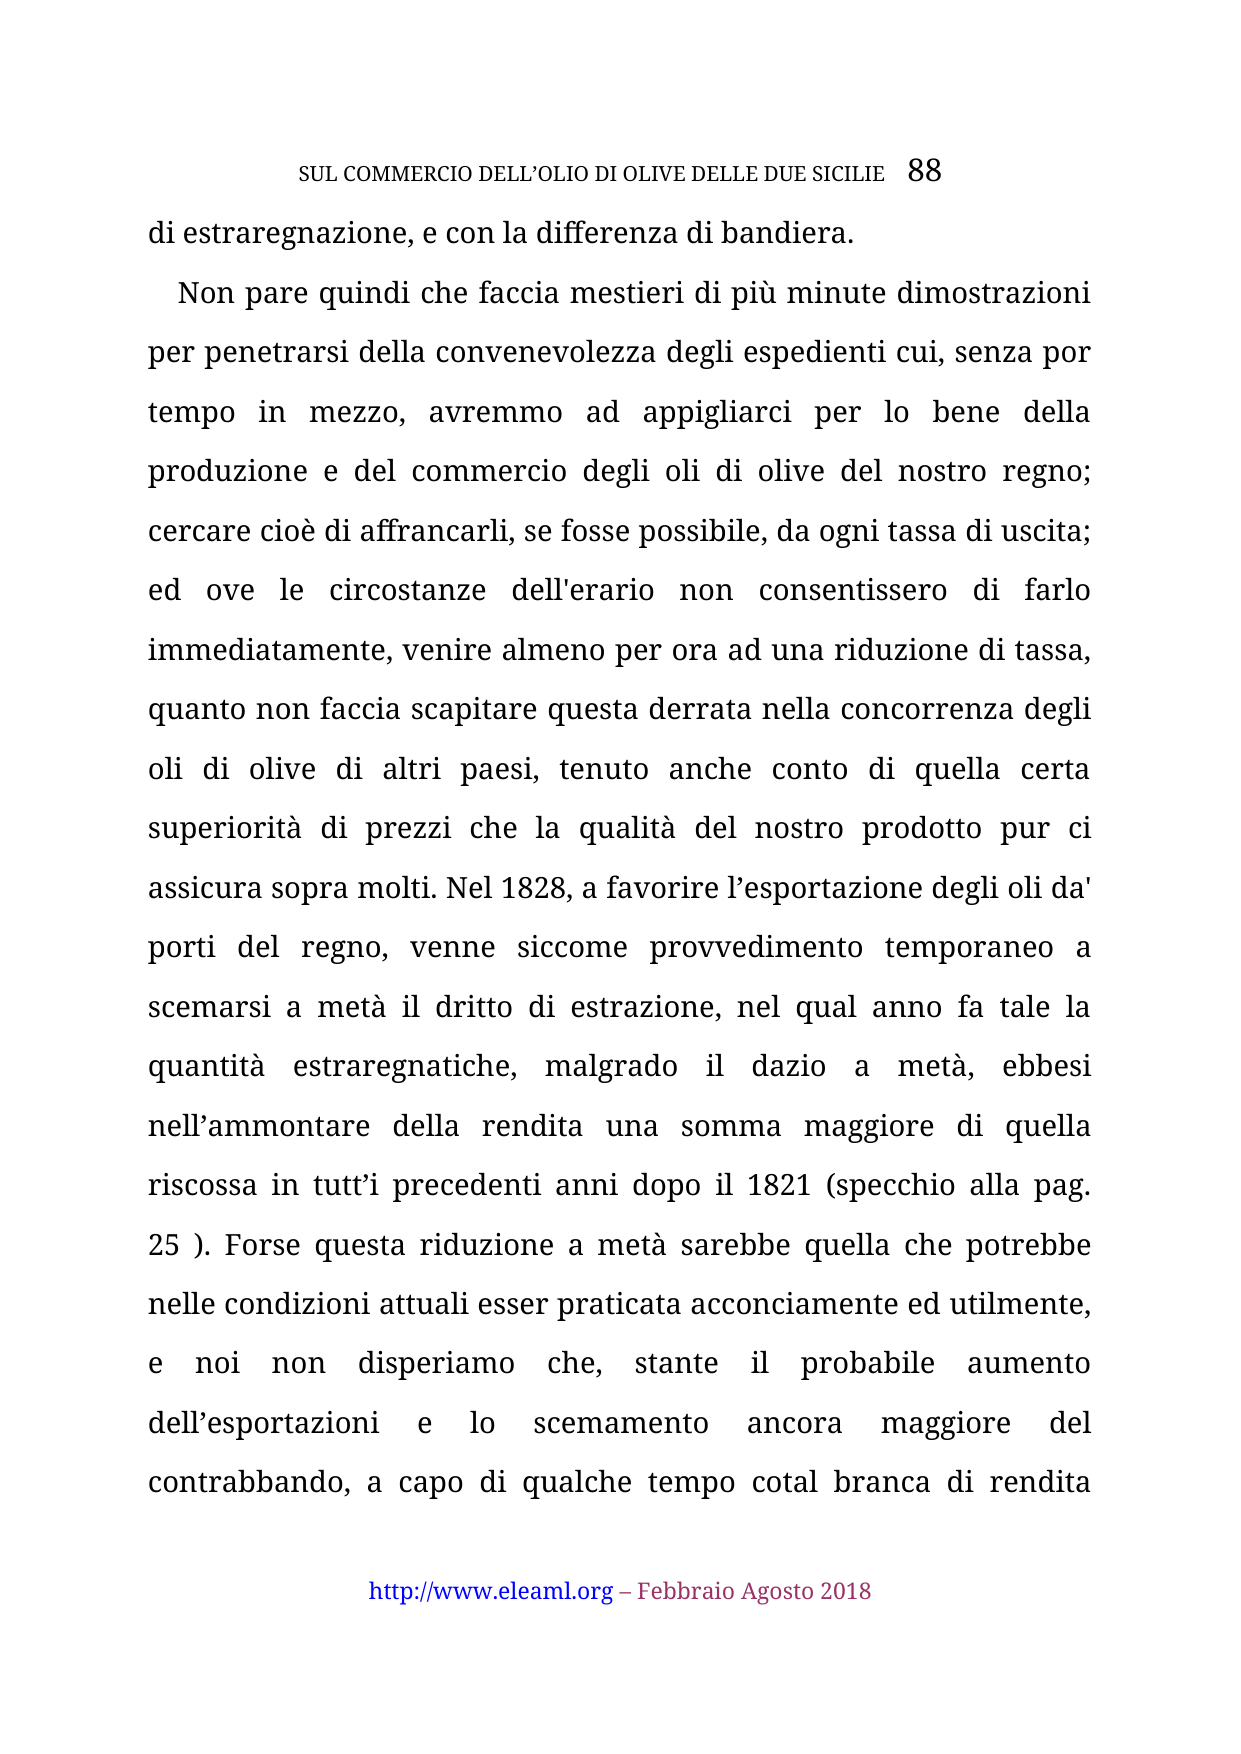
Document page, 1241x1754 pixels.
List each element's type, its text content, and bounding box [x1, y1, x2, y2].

text Non pare quindi che faccia mestieri di più minute dimostrazioni per penetrarsi della convenevolezza degli espedienti cui, senza por tempo in mezzo, avremmo ad appigliarci per lo bene della produzione e del commercio degli oli di olive del nostro regno; cercare cioè di affrancarli, se fosse possibile, da ogni tassa di uscita; ed ove le circostanze dell'erario non consentissero di farlo immediatamente, venire almeno per ora ad una riduzione di tassa, quanto non faccia scapitare questa derrata nella concorrenza degli oli di olive di altri paesi, tenuto anche conto di quella certa superiorità di prezzi che la qualità del nostro prodotto pur ci assicura sopra molti. Nel 1828, a favorire l’esportazione degli oli da' porti del regno, venne siccome provvedimento temporaneo a scemarsi a metà il dritto di estrazione, nel qual anno fa tale la quantità estraregnatiche, malgrado il dazio a metà, ebbesi nell’ammontare della rendita una somma maggiore di quella riscossa in tutt’i precedenti anni dopo il 1821 (specchio alla pag. 25 ). Forse questa riduzione a metà sarebbe quella che potrebbe nelle condizioni attuali esser praticata acconciamente ed utilmente, e noi non disperiamo che, stante il probabile aumento dell’esportazioni e lo scemamento ancora maggiore del contrabbando, a capo di qualche tempo cotal branca di rendita [148, 272, 1093, 1501]
text di estraregnazione, e con la differenza di bandiera. [148, 213, 1093, 252]
